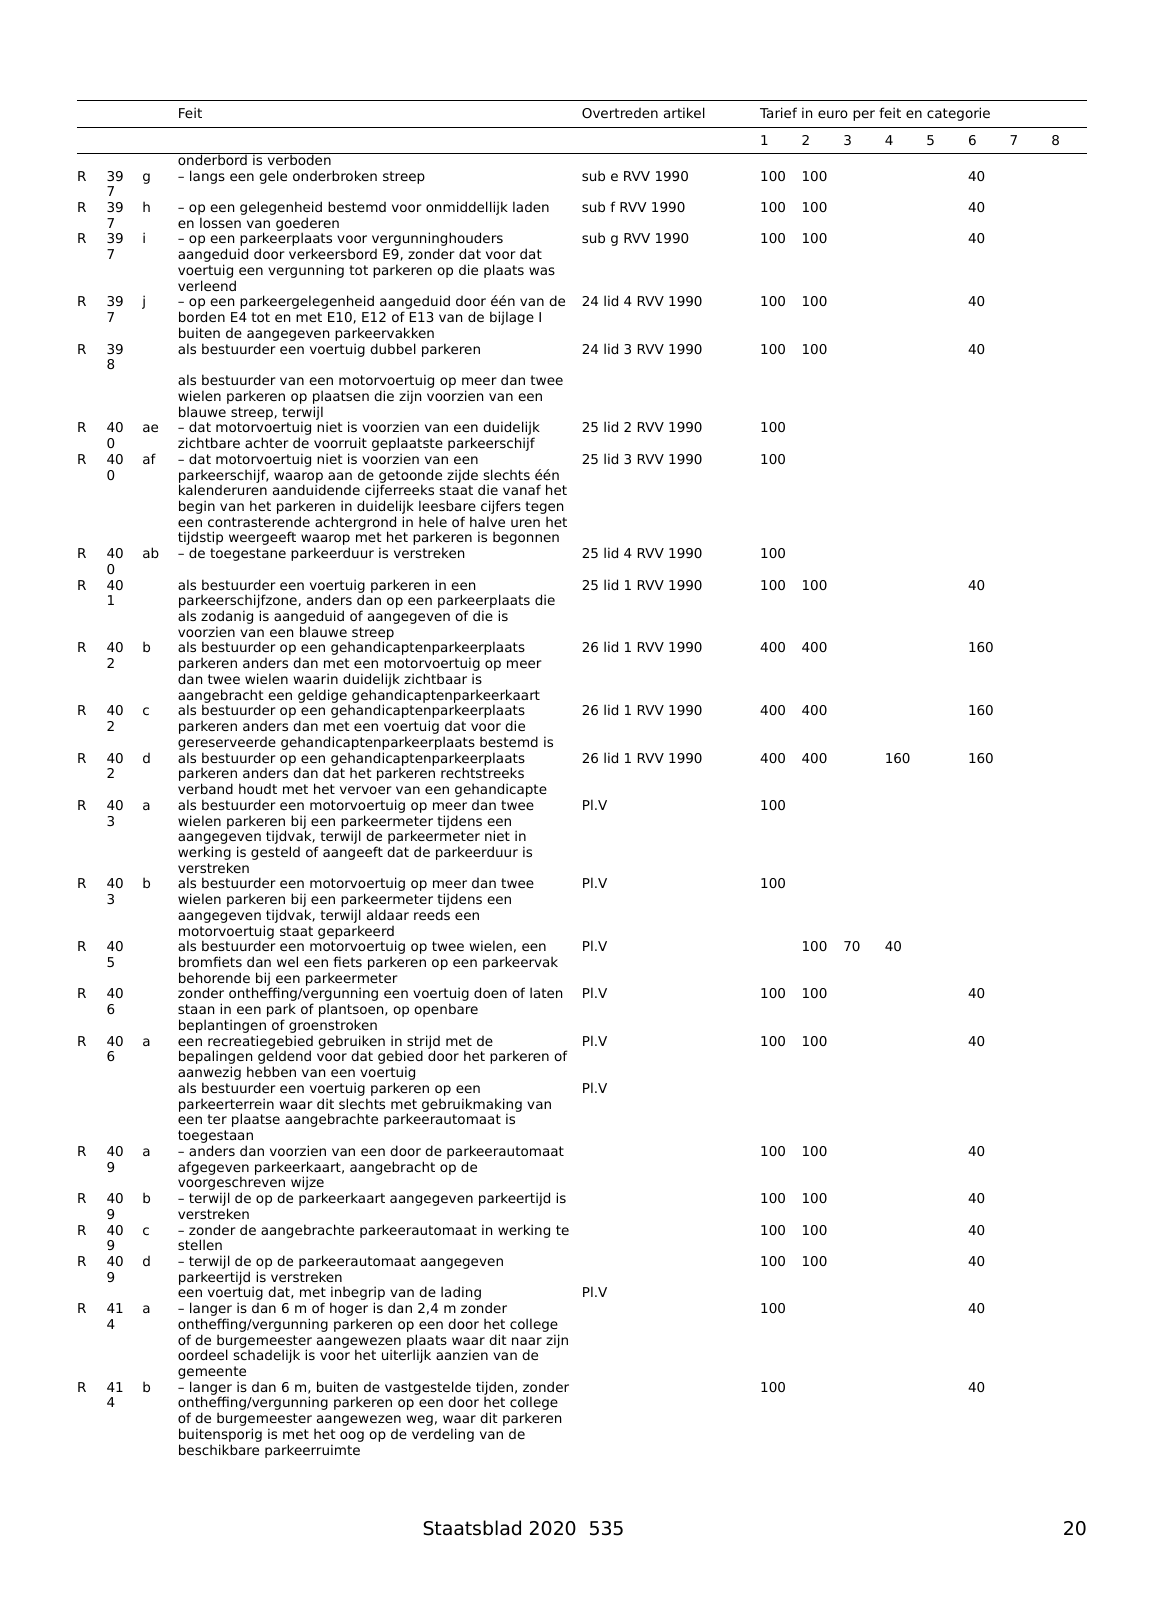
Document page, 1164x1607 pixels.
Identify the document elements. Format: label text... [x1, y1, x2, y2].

table_cell Pl.V [576, 1034, 754, 1081]
table_cell [879, 703, 920, 750]
table_cell 40 [962, 1380, 1003, 1458]
table_cell [837, 1144, 879, 1191]
table_cell [837, 986, 879, 1033]
table_cell 402 [101, 703, 136, 750]
table_cell R [77, 578, 101, 640]
table_cell [1045, 341, 1087, 373]
table_cell [1045, 169, 1087, 200]
table_cell [837, 420, 879, 452]
table_cell 40 [962, 578, 1003, 640]
table_cell [1045, 1034, 1087, 1081]
table_cell [920, 294, 962, 341]
table_cell [576, 1144, 754, 1191]
table_cell [879, 1254, 920, 1285]
table_cell – terwijl de op de parkeerautomaat aangegeven parkeertijd is verstreken [172, 1254, 576, 1285]
table_cell [1004, 1301, 1045, 1379]
table_cell [576, 1191, 754, 1222]
table_cell [920, 1222, 962, 1254]
table_cell 6 [962, 128, 1003, 153]
table_cell – langs een gele onderbroken streep [172, 169, 576, 200]
table_cell 100 [754, 876, 796, 939]
table_cell R [77, 452, 101, 546]
table_cell [136, 1081, 172, 1144]
table_cell [754, 939, 796, 986]
table_cell 403 [101, 798, 136, 876]
table_cell [879, 200, 920, 231]
table_cell [1004, 703, 1045, 750]
table_cell 400 [754, 750, 796, 798]
table_cell 100 [754, 1380, 796, 1458]
table_cell R [77, 1254, 101, 1285]
table_cell [837, 1285, 879, 1301]
table_cell [754, 373, 796, 420]
table_cell [837, 1301, 879, 1379]
table_cell af [136, 452, 172, 546]
table_cell [920, 876, 962, 939]
table_cell 100 [754, 200, 796, 231]
table_cell als bestuurder op een gehandicaptenparkeerplaats parkeren anders dan met een motorvoertuig op meer dan twee wielen waarin duidelijk zichtbaar is aangebracht een geldige gehandicaptenparkeerkaart [172, 640, 576, 703]
table_cell [962, 1081, 1003, 1144]
table_cell [879, 341, 920, 373]
table_cell 100 [796, 1222, 837, 1254]
table_cell 3 [837, 128, 879, 153]
table_cell c [136, 1222, 172, 1254]
table_cell [837, 546, 879, 577]
table_cell [1045, 578, 1087, 640]
table_cell [1004, 876, 1045, 939]
table_cell als bestuurder van een motorvoertuig op meer dan twee wielen parkeren op plaatsen die zijn voorzien van een blauwe streep, terwijl [172, 373, 576, 420]
table_cell 25 lid 4 RVV 1990 [576, 546, 754, 577]
table_cell Pl.V [576, 1285, 754, 1301]
table_cell [837, 1081, 879, 1144]
table_cell 414 [101, 1301, 136, 1379]
table_cell [1045, 154, 1087, 168]
table_cell 4 [879, 128, 920, 153]
table_cell een recreatiegebied gebruiken in strijd met de bepalingen geldend voor dat gebied door het parkeren of aanwezig hebben van een voertuig [172, 1034, 576, 1081]
table_cell als bestuurder een motorvoertuig op meer dan twee wielen parkeren bij een parkeermeter tijdens een aangegeven tijdvak, terwijl de parkeermeter niet in werking is gesteld of aangeeft dat de parkeerduur is verstreken [172, 798, 576, 876]
table_cell [920, 986, 962, 1033]
table_header [136, 101, 172, 127]
table_cell 406 [101, 1034, 136, 1081]
table_cell [1045, 294, 1087, 341]
table_cell [920, 1380, 962, 1458]
table_cell [962, 798, 1003, 876]
table_cell 100 [796, 294, 837, 341]
table_cell c [136, 703, 172, 750]
table_cell [576, 373, 754, 420]
table_cell [1004, 1191, 1045, 1222]
table_cell [962, 154, 1003, 168]
table_cell sub g RVV 1990 [576, 231, 754, 294]
table_cell b [136, 640, 172, 703]
table_cell [879, 876, 920, 939]
table_cell 40 [962, 1144, 1003, 1191]
table_cell [1045, 640, 1087, 703]
table_cell R [77, 1301, 101, 1379]
table_cell [837, 200, 879, 231]
table_cell 24 lid 3 RVV 1990 [576, 341, 754, 373]
table_cell [1045, 420, 1087, 452]
table_cell [1045, 703, 1087, 750]
table_cell [1004, 1081, 1045, 1144]
table_cell [920, 420, 962, 452]
table_cell – terwijl de op de parkeerkaart aangegeven parkeertijd is verstreken [172, 1191, 576, 1222]
table_cell R [77, 231, 101, 294]
table_cell 160 [962, 703, 1003, 750]
table_cell [754, 154, 796, 168]
table_cell [837, 154, 879, 168]
table_cell [962, 1285, 1003, 1301]
table_cell a [136, 1301, 172, 1379]
table_cell [962, 876, 1003, 939]
table_cell [576, 128, 754, 153]
table_cell [754, 1285, 796, 1301]
table_cell [576, 1222, 754, 1254]
table_cell [1004, 373, 1045, 420]
table_cell 100 [754, 452, 796, 546]
table_cell [101, 154, 136, 168]
table_cell [796, 546, 837, 577]
table_cell als bestuurder op een gehandicaptenparkeerplaats parkeren anders dan met een voertuig dat voor die gereserveerde gehandicaptenparkeerplaats bestemd is [172, 703, 576, 750]
table_cell [879, 1222, 920, 1254]
table_cell [920, 231, 962, 294]
table_cell R [77, 420, 101, 452]
table_cell 40 [962, 341, 1003, 373]
table_cell 401 [101, 578, 136, 640]
table_cell [879, 154, 920, 168]
table_cell als bestuurder een motorvoertuig op meer dan twee wielen parkeren bij een parkeermeter tijdens een aangegeven tijdvak, terwijl aldaar reeds een motorvoertuig staat geparkeerd [172, 876, 576, 939]
table_cell i [136, 231, 172, 294]
table_cell 7 [1004, 128, 1045, 153]
table_cell Pl.V [576, 798, 754, 876]
table_cell [837, 169, 879, 200]
table_cell sub e RVV 1990 [576, 169, 754, 200]
table_cell 100 [796, 939, 837, 986]
table_cell 40 [962, 169, 1003, 200]
table_cell [1045, 373, 1087, 420]
table_cell R [77, 750, 101, 798]
table_cell R [77, 640, 101, 703]
table_cell R [77, 294, 101, 341]
table_cell 100 [754, 341, 796, 373]
table_cell – zonder de aangebrachte parkeerautomaat in werking te stellen [172, 1222, 576, 1254]
table_cell [576, 1380, 754, 1458]
table_cell R [77, 1191, 101, 1222]
table_cell [1045, 1301, 1087, 1379]
table_cell [879, 1380, 920, 1458]
table_cell [754, 1081, 796, 1144]
table_cell d [136, 750, 172, 798]
table_cell [1004, 169, 1045, 200]
table_cell Pl.V [576, 1081, 754, 1144]
table_cell 400 [101, 546, 136, 577]
table_cell 409 [101, 1144, 136, 1191]
table_cell [136, 939, 172, 986]
table_cell R [77, 986, 101, 1033]
table_cell [837, 1034, 879, 1081]
table_cell R [77, 1380, 101, 1458]
table_cell j [136, 294, 172, 341]
table_cell 40 [962, 986, 1003, 1033]
table_cell Pl.V [576, 939, 754, 986]
table_cell [879, 1034, 920, 1081]
table_cell [920, 640, 962, 703]
table_cell [837, 294, 879, 341]
table_cell 100 [796, 1191, 837, 1222]
table_cell [879, 578, 920, 640]
table_cell 100 [754, 1034, 796, 1081]
table_cell [796, 1301, 837, 1379]
table_cell 100 [796, 231, 837, 294]
table_cell [1004, 1380, 1045, 1458]
table_cell [837, 578, 879, 640]
table_cell [920, 341, 962, 373]
table_cell [837, 1191, 879, 1222]
table_cell [879, 1191, 920, 1222]
table_cell [1045, 1144, 1087, 1191]
table_header [77, 101, 101, 127]
table_cell [1045, 1254, 1087, 1285]
table_cell [837, 373, 879, 420]
table_cell 100 [754, 1191, 796, 1222]
table_cell 400 [101, 452, 136, 546]
table_cell [879, 1144, 920, 1191]
table_header Tarief in euro per feit en categorie [754, 101, 1087, 127]
table_cell [920, 1191, 962, 1222]
table_cell R [77, 1034, 101, 1081]
table_cell [796, 1380, 837, 1458]
table_cell 398 [101, 341, 136, 373]
table_cell [1004, 452, 1045, 546]
table_cell – op een parkeerplaats voor vergunninghouders aangeduid door verkeersbord E9, zonder dat voor dat voertuig een vergunning tot parkeren op die plaats was verleend [172, 231, 576, 294]
table_cell [920, 798, 962, 876]
table_cell [77, 1285, 101, 1301]
table_cell [920, 939, 962, 986]
table_cell d [136, 1254, 172, 1285]
table_cell [101, 1081, 136, 1144]
table_cell [77, 128, 101, 153]
table_cell 40 [962, 1222, 1003, 1254]
table_cell 5 [920, 128, 962, 153]
table_cell [879, 1285, 920, 1301]
table_cell [796, 452, 837, 546]
table_cell 40 [962, 1254, 1003, 1285]
table_cell [962, 546, 1003, 577]
table_cell [920, 578, 962, 640]
table_cell 100 [754, 420, 796, 452]
table_cell – dat motorvoertuig niet is voorzien van een duidelijk zichtbare achter de voorruit geplaatste parkeerschijf [172, 420, 576, 452]
table_cell 70 [837, 939, 879, 986]
table_cell 409 [101, 1222, 136, 1254]
table_cell [920, 1254, 962, 1285]
table_cell 400 [754, 640, 796, 703]
table_cell 40 [962, 1034, 1003, 1081]
table_cell [837, 1380, 879, 1458]
table_cell [920, 154, 962, 168]
table_cell b [136, 1380, 172, 1458]
table_cell [879, 373, 920, 420]
table_cell 40 [962, 231, 1003, 294]
table_cell [837, 876, 879, 939]
table_cell [879, 452, 920, 546]
table_cell 160 [962, 640, 1003, 703]
table_cell 100 [796, 200, 837, 231]
table_cell 100 [796, 169, 837, 200]
table_cell [1004, 231, 1045, 294]
table_cell 100 [754, 1254, 796, 1285]
table_cell – op een parkeergelegenheid aangeduid door één van de borden E4 tot en met E10, E12 of E13 van de bijlage I buiten de aangegeven parkeervakken [172, 294, 576, 341]
table_cell als bestuurder een voertuig dubbel parkeren [172, 341, 576, 373]
table_cell [837, 1254, 879, 1285]
table_cell [920, 373, 962, 420]
table_cell [879, 294, 920, 341]
table_cell [1004, 1285, 1045, 1301]
table_cell [1045, 939, 1087, 986]
table_cell [920, 1285, 962, 1301]
table_cell – op een gelegenheid bestemd voor onmiddellijk laden en lossen van goederen [172, 200, 576, 231]
table_cell R [77, 876, 101, 939]
table_cell 400 [754, 703, 796, 750]
table_cell als bestuurder een motorvoertuig op twee wielen, een bromfiets dan wel een fiets parkeren op een parkeervak behorende bij een parkeermeter [172, 939, 576, 986]
table_cell h [136, 200, 172, 231]
table_cell [879, 1301, 920, 1379]
table_cell [1004, 1254, 1045, 1285]
table_cell b [136, 876, 172, 939]
table_cell [136, 1285, 172, 1301]
table_cell R [77, 798, 101, 876]
table_cell 100 [796, 986, 837, 1033]
table_cell [920, 1301, 962, 1379]
table_cell [796, 154, 837, 168]
table_cell a [136, 1144, 172, 1191]
table_cell [920, 703, 962, 750]
table_cell 1 [754, 128, 796, 153]
table_cell [1045, 1285, 1087, 1301]
table_cell 40 [962, 294, 1003, 341]
table_cell [796, 420, 837, 452]
table_cell [920, 1081, 962, 1144]
table_cell zonder ontheffing/vergunning een voertuig doen of laten staan in een park of plantsoen, op openbare beplantingen of groenstroken [172, 986, 576, 1033]
table_cell a [136, 1034, 172, 1081]
table_cell 414 [101, 1380, 136, 1458]
table_cell [172, 128, 576, 153]
table_cell 100 [754, 294, 796, 341]
table_cell [796, 1081, 837, 1144]
table_cell [576, 1254, 754, 1285]
table_cell 25 lid 2 RVV 1990 [576, 420, 754, 452]
table_cell 409 [101, 1191, 136, 1222]
table_cell [837, 341, 879, 373]
table_cell [920, 1144, 962, 1191]
table_cell [920, 200, 962, 231]
table_cell [879, 546, 920, 577]
table_cell 160 [879, 750, 920, 798]
table_cell 26 lid 1 RVV 1990 [576, 640, 754, 703]
table_cell [796, 373, 837, 420]
table_cell ab [136, 546, 172, 577]
table_cell Pl.V [576, 876, 754, 939]
table_cell [77, 373, 101, 420]
table_cell [136, 986, 172, 1033]
table_cell g [136, 169, 172, 200]
table_cell 40 [962, 1301, 1003, 1379]
table_cell 400 [796, 640, 837, 703]
table_cell [796, 1285, 837, 1301]
table_cell [879, 231, 920, 294]
table_cell [1004, 154, 1045, 168]
table_cell 402 [101, 640, 136, 703]
table_cell 2 [796, 128, 837, 153]
table_cell [920, 750, 962, 798]
table_cell 8 [1045, 128, 1087, 153]
table_cell [879, 420, 920, 452]
table_cell R [77, 169, 101, 200]
table_cell [101, 128, 136, 153]
table_cell – dat motorvoertuig niet is voorzien van een parkeerschijf, waarop aan de getoonde zijde slechts één kalenderuren aanduidende cijferreeks staat die vanaf het begin van het parkeren in duidelijk leesbare cijfers tegen een contrasterende achtergrond in hele of halve uren het tijdstip weergeeft waarop met het parkeren is begonnen [172, 452, 576, 546]
table_cell 409 [101, 1254, 136, 1285]
table_cell Pl.V [576, 986, 754, 1033]
table_cell 100 [754, 231, 796, 294]
table_cell [837, 231, 879, 294]
table_cell 400 [101, 420, 136, 452]
table_cell [136, 578, 172, 640]
table_cell [879, 1081, 920, 1144]
table_cell [101, 1285, 136, 1301]
table_cell 100 [796, 1034, 837, 1081]
table_cell 397 [101, 169, 136, 200]
table_cell [576, 154, 754, 168]
table_cell [962, 939, 1003, 986]
table_cell [1045, 452, 1087, 546]
table_cell [837, 703, 879, 750]
table_cell b [136, 1191, 172, 1222]
table_header Feit [172, 101, 576, 127]
table_cell [837, 750, 879, 798]
table_cell [77, 1081, 101, 1144]
table_cell [962, 373, 1003, 420]
table_cell R [77, 546, 101, 577]
table_cell 402 [101, 750, 136, 798]
table_cell [1004, 986, 1045, 1033]
table_cell een voertuig dat, met inbegrip van de lading [172, 1285, 576, 1301]
table_cell [1004, 341, 1045, 373]
table_cell 400 [796, 750, 837, 798]
table_cell [1045, 876, 1087, 939]
table_cell [1045, 798, 1087, 876]
table_cell [1004, 1034, 1045, 1081]
table_cell [1004, 798, 1045, 876]
table_cell [962, 452, 1003, 546]
table_cell 100 [796, 578, 837, 640]
table_cell [1004, 546, 1045, 577]
table_cell 397 [101, 294, 136, 341]
table_cell [962, 420, 1003, 452]
table_cell [1004, 1222, 1045, 1254]
table_cell 100 [754, 1222, 796, 1254]
table_cell 403 [101, 876, 136, 939]
table_cell 100 [754, 1301, 796, 1379]
table_cell R [77, 341, 101, 373]
table_cell 397 [101, 231, 136, 294]
table_cell 40 [879, 939, 920, 986]
table_cell 400 [796, 703, 837, 750]
table_cell 25 lid 1 RVV 1990 [576, 578, 754, 640]
table_cell R [77, 1144, 101, 1191]
table_cell onderbord is verboden [172, 154, 576, 168]
table_cell 40 [962, 1191, 1003, 1222]
table_cell 405 [101, 939, 136, 986]
table_header [101, 101, 136, 127]
table_cell [1045, 750, 1087, 798]
table_cell [837, 1222, 879, 1254]
table_cell 25 lid 3 RVV 1990 [576, 452, 754, 546]
table_cell [879, 798, 920, 876]
table_cell sub f RVV 1990 [576, 200, 754, 231]
table_cell [1045, 200, 1087, 231]
table_cell 406 [101, 986, 136, 1033]
table_cell [136, 154, 172, 168]
table_cell [837, 452, 879, 546]
table_cell 100 [796, 1254, 837, 1285]
table_cell [1004, 1144, 1045, 1191]
table_cell [837, 640, 879, 703]
table_cell R [77, 200, 101, 231]
table_cell [1045, 1081, 1087, 1144]
table_cell [1004, 294, 1045, 341]
table_cell [136, 128, 172, 153]
table_cell 100 [754, 986, 796, 1033]
table_cell 26 lid 1 RVV 1990 [576, 703, 754, 750]
table_cell als bestuurder een voertuig parkeren in een parkeerschijfzone, anders dan op een parkeerplaats die als zodanig is aangeduid of aangegeven of die is voorzien van een blauwe streep [172, 578, 576, 640]
table_cell 100 [754, 578, 796, 640]
table_cell – langer is dan 6 m of hoger is dan 2,4 m zonder ontheffing/vergunning parkeren op een door het college of de burgemeester aangewezen plaats waar dit naar zijn oordeel schadelijk is voor het uiterlijk aanzien van de gemeente [172, 1301, 576, 1379]
table_cell als bestuurder een voertuig parkeren op een parkeerterrein waar dit slechts met gebruikmaking van een ter plaatse aangebrachte parkeerautomaat is toegestaan [172, 1081, 576, 1144]
table_cell [1045, 1380, 1087, 1458]
table_cell [920, 169, 962, 200]
table_cell – de toegestane parkeerduur is verstreken [172, 546, 576, 577]
table_cell [920, 546, 962, 577]
table_cell 160 [962, 750, 1003, 798]
table_cell [920, 1034, 962, 1081]
table_cell [1045, 1222, 1087, 1254]
table_cell [879, 640, 920, 703]
table_cell 24 lid 4 RVV 1990 [576, 294, 754, 341]
table_cell R [77, 939, 101, 986]
table_cell [1004, 640, 1045, 703]
table_cell [1004, 578, 1045, 640]
table_cell R [77, 1222, 101, 1254]
table_cell 26 lid 1 RVV 1990 [576, 750, 754, 798]
table_cell [879, 169, 920, 200]
table_cell als bestuurder op een gehandicaptenparkeerplaats parkeren anders dan dat het parkeren rechtstreeks verband houdt met het vervoer van een gehandicapte [172, 750, 576, 798]
table_cell ae [136, 420, 172, 452]
table_cell [1045, 231, 1087, 294]
table_cell [1004, 939, 1045, 986]
table_cell [77, 154, 101, 168]
table_cell [1004, 750, 1045, 798]
table_cell 397 [101, 200, 136, 231]
table_cell 100 [754, 546, 796, 577]
table_cell 100 [796, 341, 837, 373]
table_cell 100 [754, 798, 796, 876]
table_cell [136, 341, 172, 373]
table_cell [879, 986, 920, 1033]
table_cell [136, 373, 172, 420]
table_cell 100 [796, 1144, 837, 1191]
table_cell [1045, 986, 1087, 1033]
table_header Overtreden artikel [576, 101, 754, 127]
table_cell [1004, 420, 1045, 452]
table_cell a [136, 798, 172, 876]
table_cell [1045, 546, 1087, 577]
table_cell 100 [754, 1144, 796, 1191]
table_cell 100 [754, 169, 796, 200]
table_cell [796, 876, 837, 939]
table_cell [1045, 1191, 1087, 1222]
table_cell [1004, 200, 1045, 231]
table_cell R [77, 703, 101, 750]
table_cell [796, 798, 837, 876]
table_cell [576, 1301, 754, 1379]
table_cell [837, 798, 879, 876]
table_cell 40 [962, 200, 1003, 231]
table_cell [101, 373, 136, 420]
table_cell – langer is dan 6 m, buiten de vastgestelde tijden, zonder ontheffing/vergunning parkeren op een door het college of de burgemeester aangewezen weg, waar dit parkeren buitensporig is met het oog op de verdeling van de beschikbare parkeerruimte [172, 1380, 576, 1458]
table_cell – anders dan voorzien van een door de parkeerautomaat afgegeven parkeerkaart, aangebracht op de voorgeschreven wijze [172, 1144, 576, 1191]
table_cell [920, 452, 962, 546]
